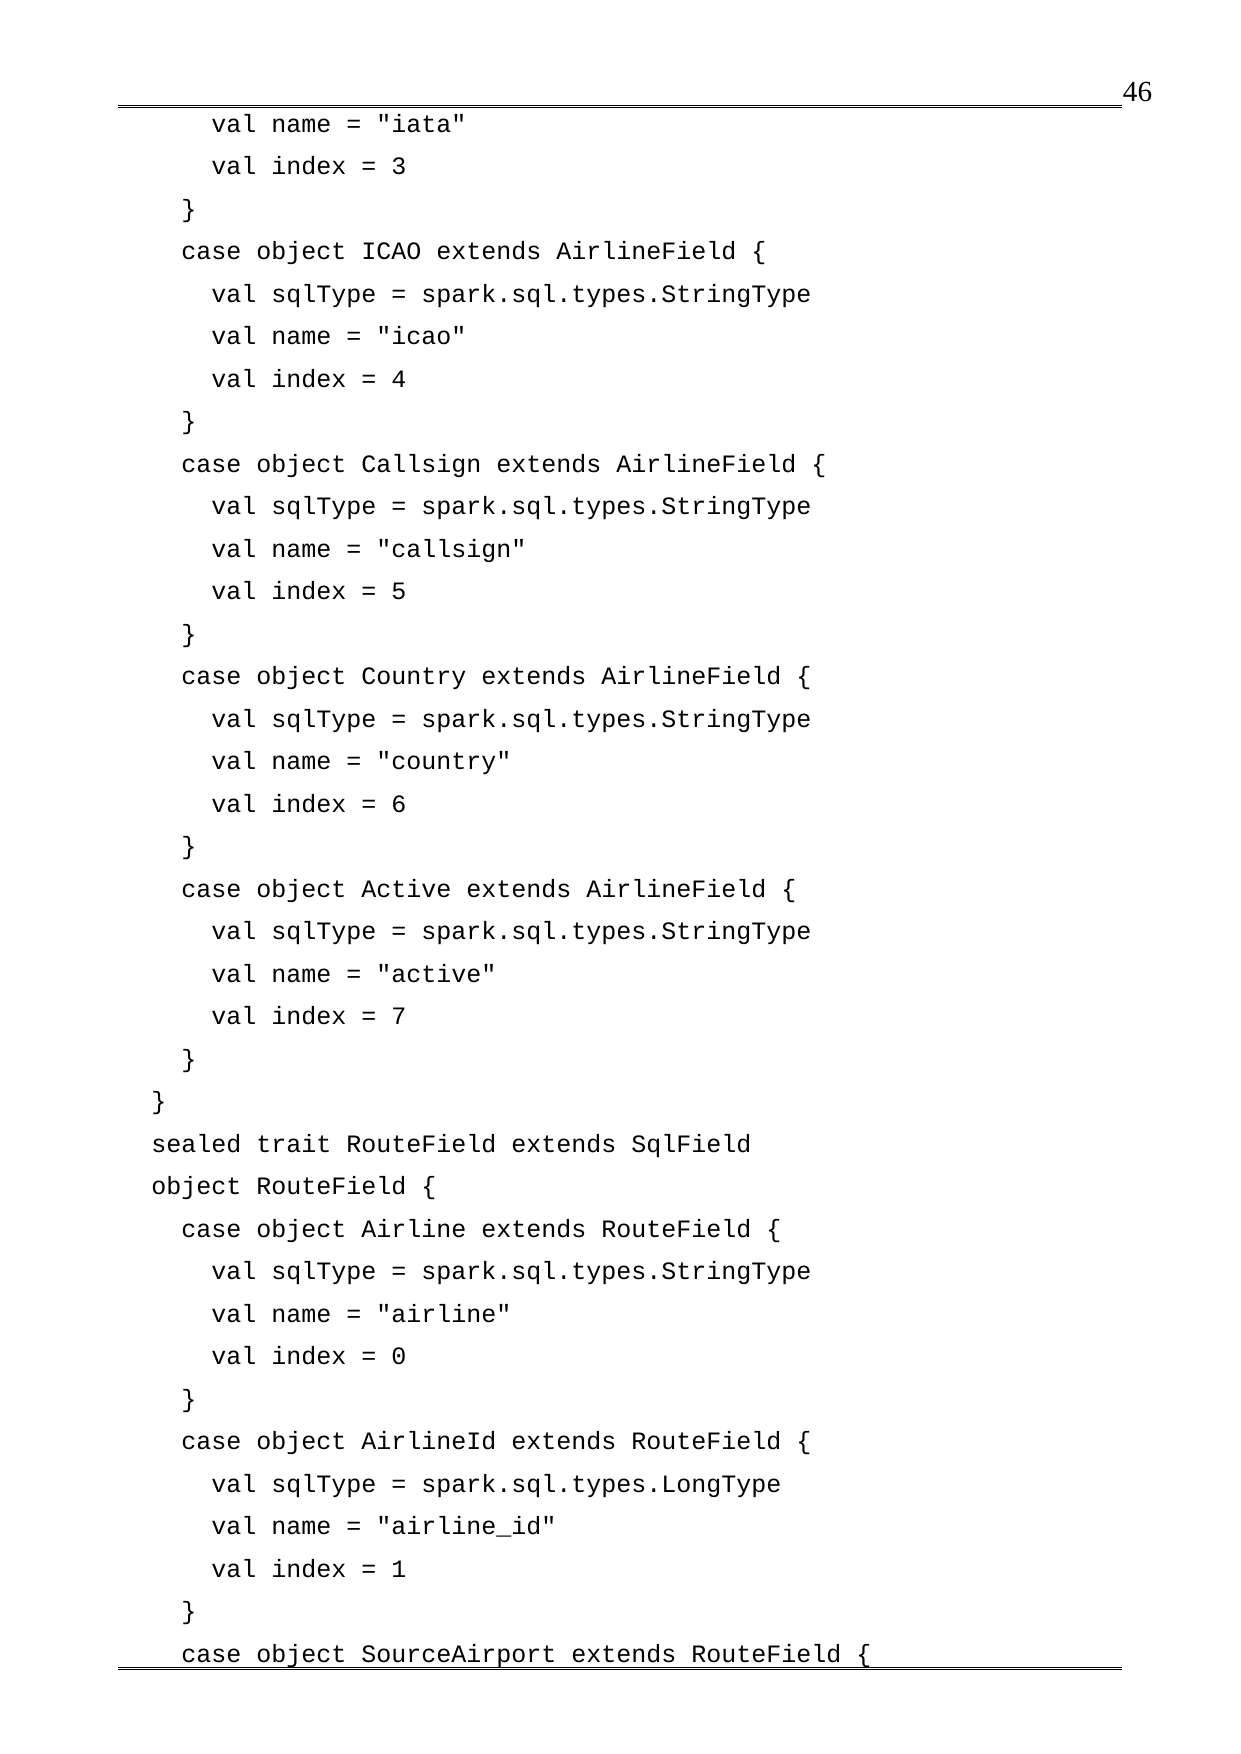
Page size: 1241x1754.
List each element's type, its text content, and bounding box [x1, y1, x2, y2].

text val name = "country" [118, 743, 1122, 777]
text case object ICAO extends AirlineField { [118, 233, 1122, 267]
text } [118, 828, 1122, 862]
text val index = 1 [118, 1550, 1122, 1585]
text val index = 3 [118, 148, 1122, 182]
text val index = 0 [118, 1338, 1122, 1372]
text } [118, 1083, 1122, 1117]
text val sqlType = spark.sql.types.StringType [118, 913, 1122, 947]
text val name = "iata" [118, 108, 1122, 140]
text case object Callsign extends AirlineField { [118, 445, 1122, 480]
text } [118, 615, 1122, 650]
text } [118, 403, 1122, 437]
text val name = "airline" [118, 1295, 1122, 1330]
text object RouteField { [118, 1168, 1122, 1202]
text } [118, 190, 1122, 225]
text val sqlType = spark.sql.types.StringType [118, 1253, 1122, 1287]
text val sqlType = spark.sql.types.StringType [118, 488, 1122, 522]
text val name = "active" [118, 955, 1122, 990]
text val index = 6 [118, 785, 1122, 820]
text val name = "icao" [118, 318, 1122, 352]
text val index = 4 [118, 360, 1122, 395]
text val sqlType = spark.sql.types.StringType [118, 275, 1122, 310]
text case object Active extends AirlineField { [118, 870, 1122, 905]
text val index = 5 [118, 573, 1122, 607]
text val name = "airline_id" [118, 1508, 1122, 1542]
text case object Airline extends RouteField { [118, 1210, 1122, 1245]
text val sqlType = spark.sql.types.LongType [118, 1465, 1122, 1500]
text val name = "callsign" [118, 530, 1122, 565]
text val index = 7 [118, 998, 1122, 1032]
text case object AirlineId extends RouteField { [118, 1423, 1122, 1457]
text sealed trait RouteField extends SqlField [118, 1125, 1122, 1160]
text val sqlType = spark.sql.types.StringType [118, 700, 1122, 735]
text } [118, 1380, 1122, 1415]
text } [118, 1040, 1122, 1075]
text } [118, 1593, 1122, 1627]
text case object Country extends AirlineField { [118, 658, 1122, 692]
text case object SourceAirport extends RouteField { [118, 1635, 1122, 1667]
